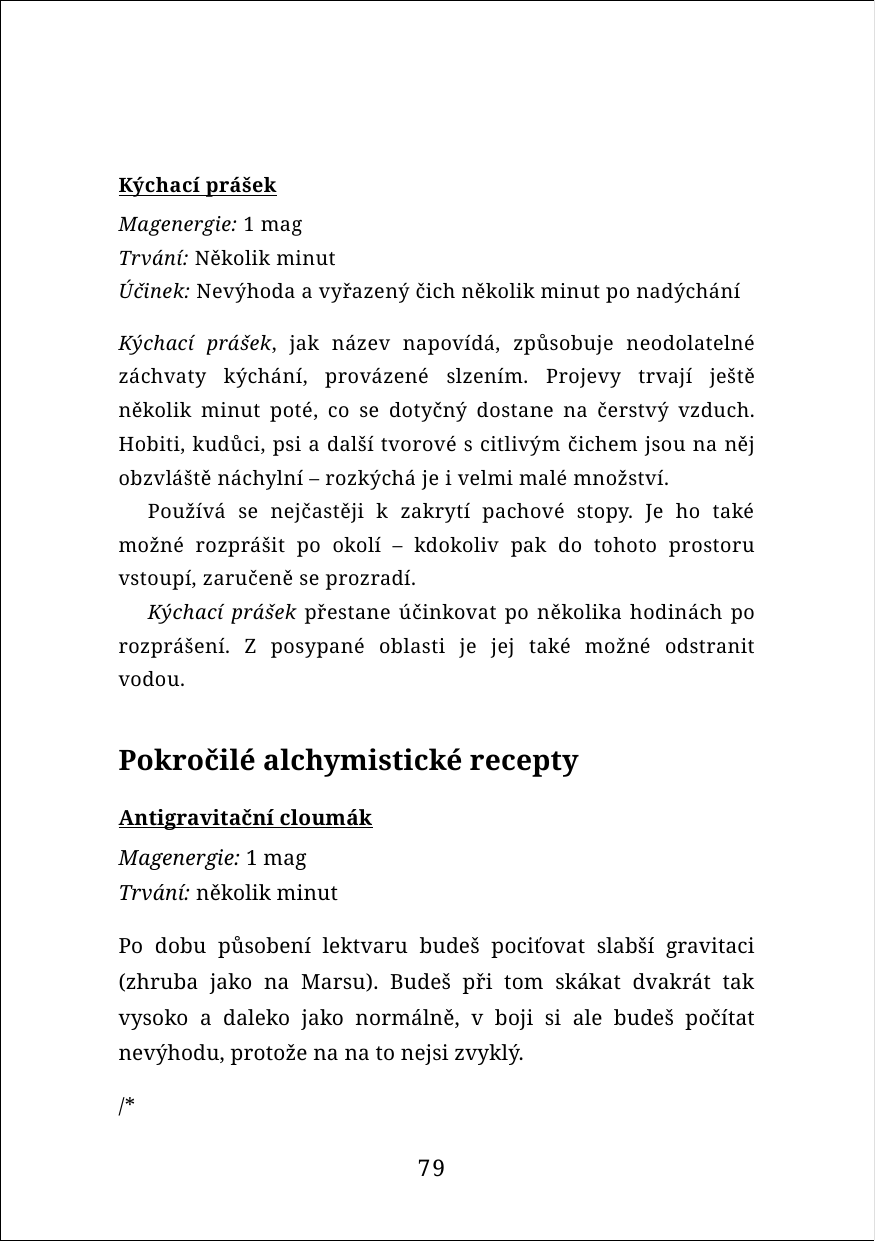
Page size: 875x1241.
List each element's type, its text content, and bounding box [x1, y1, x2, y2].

subtitle Pokročilé alchymistické recepty [118, 741, 756, 779]
text Magenergie: 1 mag Trvání: Několik minut Účinek: Nevýhoda a vyřazený čich několik minut po nadýchání [118, 211, 756, 305]
text /* [118, 1091, 756, 1120]
text Kýchací prášek, jak název napovídá, způsobuje neodolatelné záchvaty kýchání, provázené slzením. Projevy trvají ještě několik minut poté, co se dotyčný dostane na čerstvý vzduch. Hobiti, kudůci, psi a další tvorové s citlivým čichem jsou na něj obzvláště náchylní – rozkýchá je i velmi malé množství. Používá se nejčastěji k zakrytí pachové stopy. Je ho také možné rozprášit po okolí – kdokoliv pak do tohoto prostoru vstoupí, zaručeně se prozradí. Kýchací prášek přestane účinkovat po několika hodinách po rozprášení. Z posypané oblasti je jej také možné odstranit vodou. [118, 329, 756, 693]
subtitle Antigravitační cloumák [118, 803, 756, 831]
subtitle Kýchací prášek [118, 172, 756, 199]
text Po dobu působení lektvaru budeš pociťovat slabší gravitaci (zhruba jako na Marsu). Budeš při tom skákat dvakrát tak vysoko a daleko jako normálně, v boji si ale budeš počítat nevýhodu, protože na na to nejsi zvyklý. [118, 932, 756, 1067]
text Magenergie: 1 mag Trvání: několik minut [118, 843, 756, 907]
